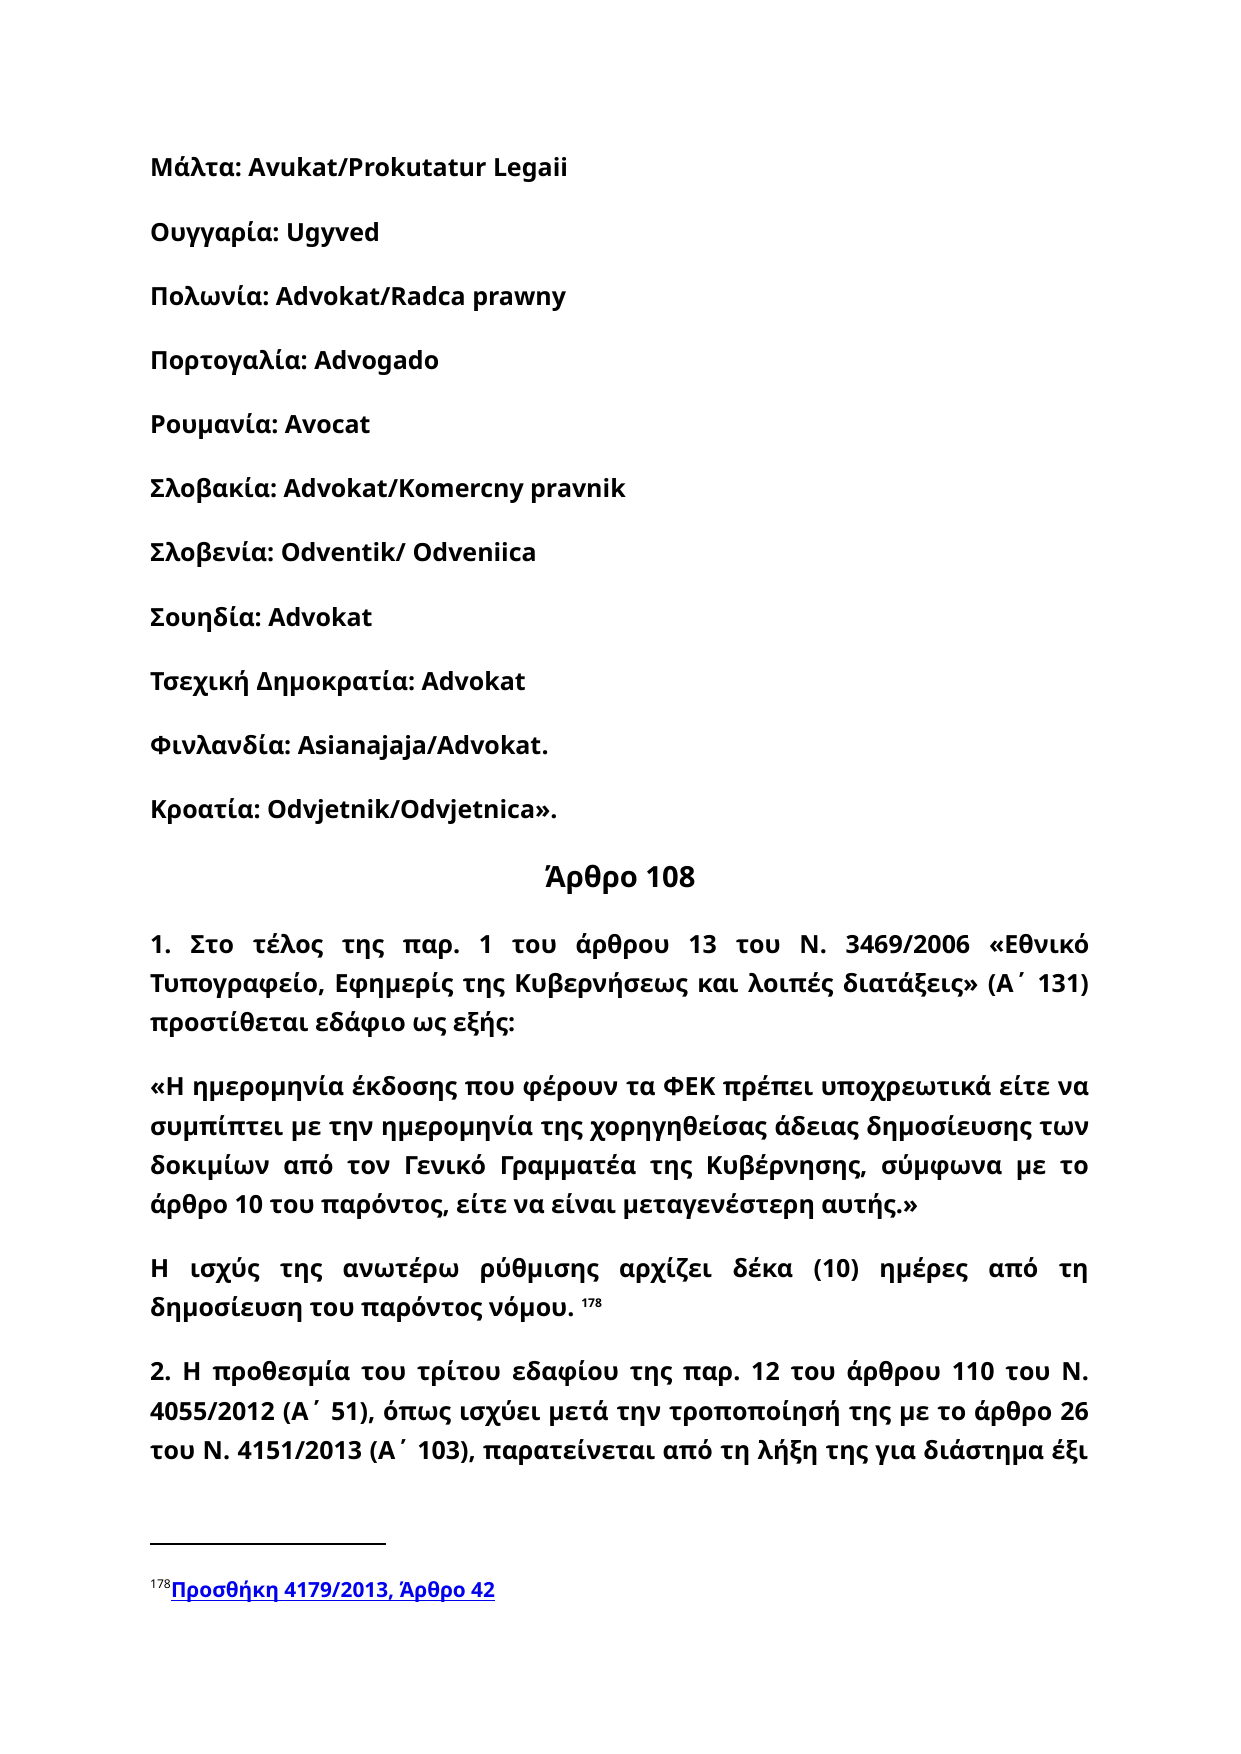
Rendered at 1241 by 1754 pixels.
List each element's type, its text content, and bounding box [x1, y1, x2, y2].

text Μάλτα: Avukat/Prokutatur Legaii [150, 150, 1090, 184]
text Προσθήκη 4179/2013, Άρθρο 42 [150, 1576, 1090, 1604]
text Ουγγαρία: Ugyved [150, 214, 1090, 248]
text Τσεχική Δημοκρατία: Advokat [150, 663, 1090, 697]
text Σλοβακία: Advokat/Komercny pravnik [150, 471, 1090, 505]
text Η ισχύς της ανωτέρω ρύθμισης αρχίζει δέκα (10) ημέρες από τη δημοσίευση του παρόντος νόμου. [150, 1251, 1090, 1324]
text 2. Η προθεσμία του τρίτου εδαφίου της παρ. 12 του άρθρου 110 του Ν. 4055/2012 (Α΄ 51), όπως ισχύει μετά την τροποποίησή της με το άρθρο 26 του Ν. 4151/2013 (Α΄ 103), παρατείνεται από τη λήξη της για διάστημα έξι [150, 1354, 1090, 1466]
text Κροατία: Odvjetnik/Odvjetnica». [150, 792, 1090, 826]
text Σουηδία: Advokat [150, 599, 1090, 633]
text «Η ημερομηνία έκδοσης που φέρουν τα ΦΕΚ πρέπει υποχρεωτικά είτε να συμπίπτει με την ημερομηνία της χορηγηθείσας άδειας δημοσίευσης των δοκιμίων από τον Γενικό Γραμματέα της Κυβέρνησης, σύμφωνα με το άρθρο 10 του παρόντος, είτε να είναι μεταγενέστερη αυτής.» [150, 1069, 1090, 1221]
subtitle Άρθρο 108 [150, 856, 1090, 896]
text Πολωνία: Advokat/Radca prawny [150, 278, 1090, 312]
text Πορτογαλία: Advogado [150, 342, 1090, 377]
text Φινλανδία: Asianajaja/Advokat. [150, 727, 1090, 762]
text 1. Στο τέλος της παρ. 1 του άρθρου 13 του Ν. 3469/2006 «Εθνικό Τυπογραφείο, Εφημερίς της Κυβερνήσεως και λοιπές διατάξεις» (Α΄ 131) προστίθεται εδάφιο ως εξής: [150, 926, 1090, 1039]
text Σλοβενία: Odventik/ Odveniica [150, 535, 1090, 569]
text Ρουμανία: Avocat [150, 407, 1090, 441]
